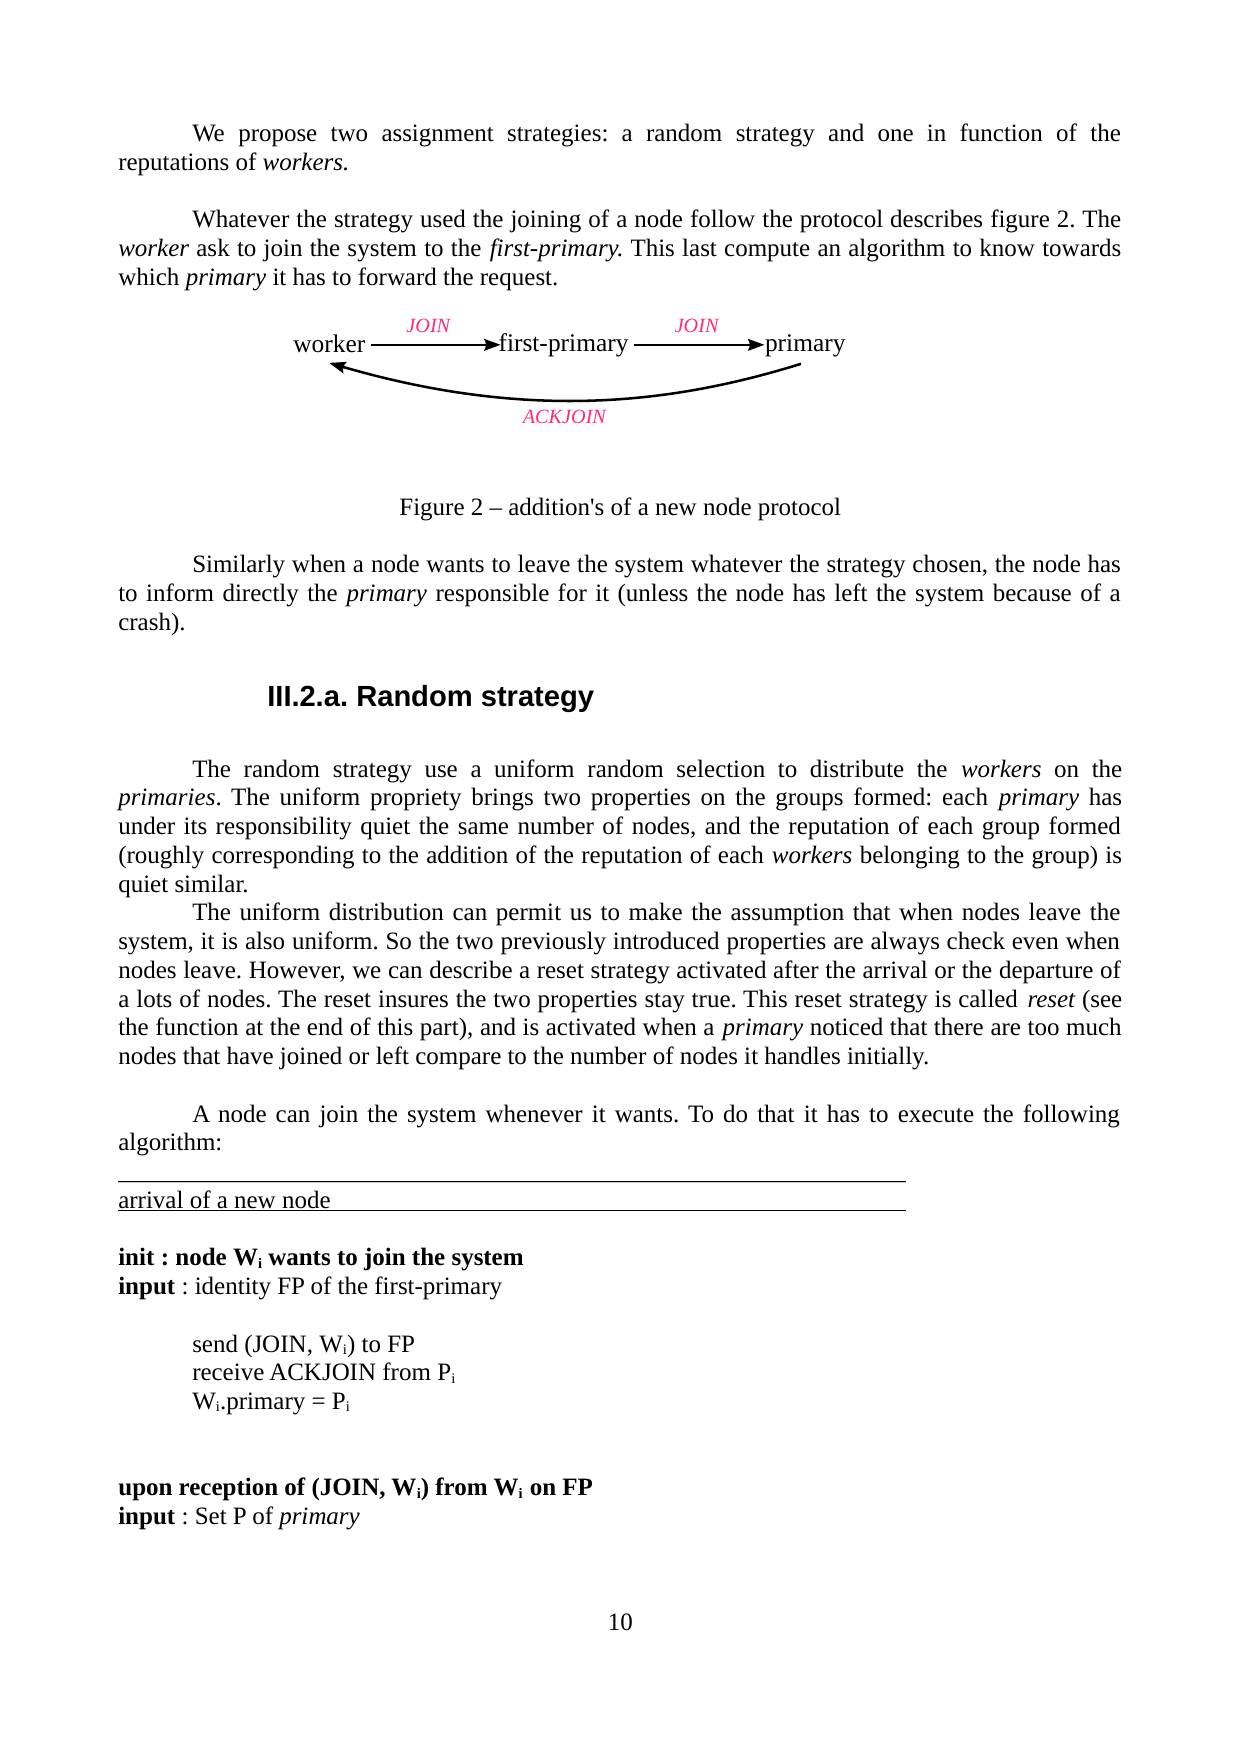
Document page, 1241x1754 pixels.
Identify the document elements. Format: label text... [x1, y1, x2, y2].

text Whatever the strategy used the joining of a node follow the protocol describes figure 2. The worker ask to join the system to the first-primary. This last compute an algorithm to know towards which primary it has to forward the request. [118, 204, 1122, 291]
text init : node Wi wants to join the system [118, 1242, 1122, 1271]
text _______________________________________________________________ [118, 1156, 1122, 1185]
text upon reception of (JOIN, Wi) from Wi on FP [118, 1472, 1122, 1501]
text The random strategy use a uniform random selection to distribute the workers on the primaries. The uniform propriety brings two properties on the groups formed: each primary has under its responsibility quiet the same number of nodes, and the reputation of each group formed (roughly corresponding to the addition of the reputation of each workers belonging to the group) is quiet similar. [118, 754, 1122, 897]
text arrival of a new node [118, 1185, 1122, 1214]
text receive ACKJOIN from Pi [118, 1357, 1122, 1386]
text send (JOIN, Wi) to FP [118, 1329, 1122, 1357]
subtitle III.2.a. Random strategy [118, 679, 1122, 712]
text input : Set P of primary [118, 1501, 1122, 1530]
text A node can join the system whenever it wants. To do that it has to execute the following algorithm: [118, 1099, 1122, 1156]
text The uniform distribution can permit us to make the assumption that when nodes leave the system, it is also uniform. So the two previously introduced properties are always check even when nodes leave. However, we can describe a reset strategy activated after the arrival or the departure of a lots of nodes. The reset insures the two properties stay true. This reset strategy is called reset (see the function at the end of this part), and is activated when a primary noticed that there are too much nodes that have joined or left compare to the number of nodes it handles initially. [118, 897, 1122, 1070]
text Figure 2 – addition's of a new node protocol [118, 492, 1122, 521]
text We propose two assignment strategies: a random strategy and one in function of the reputations of workers. [118, 118, 1122, 176]
text Similarly when a node wants to leave the system whatever the strategy chosen, the node has to inform directly the primary responsible for it (unless the node has left the system because of a crash). [118, 549, 1122, 636]
text input : identity FP of the first-primary [118, 1271, 1122, 1300]
text Wi.primary = Pi [118, 1386, 1122, 1415]
